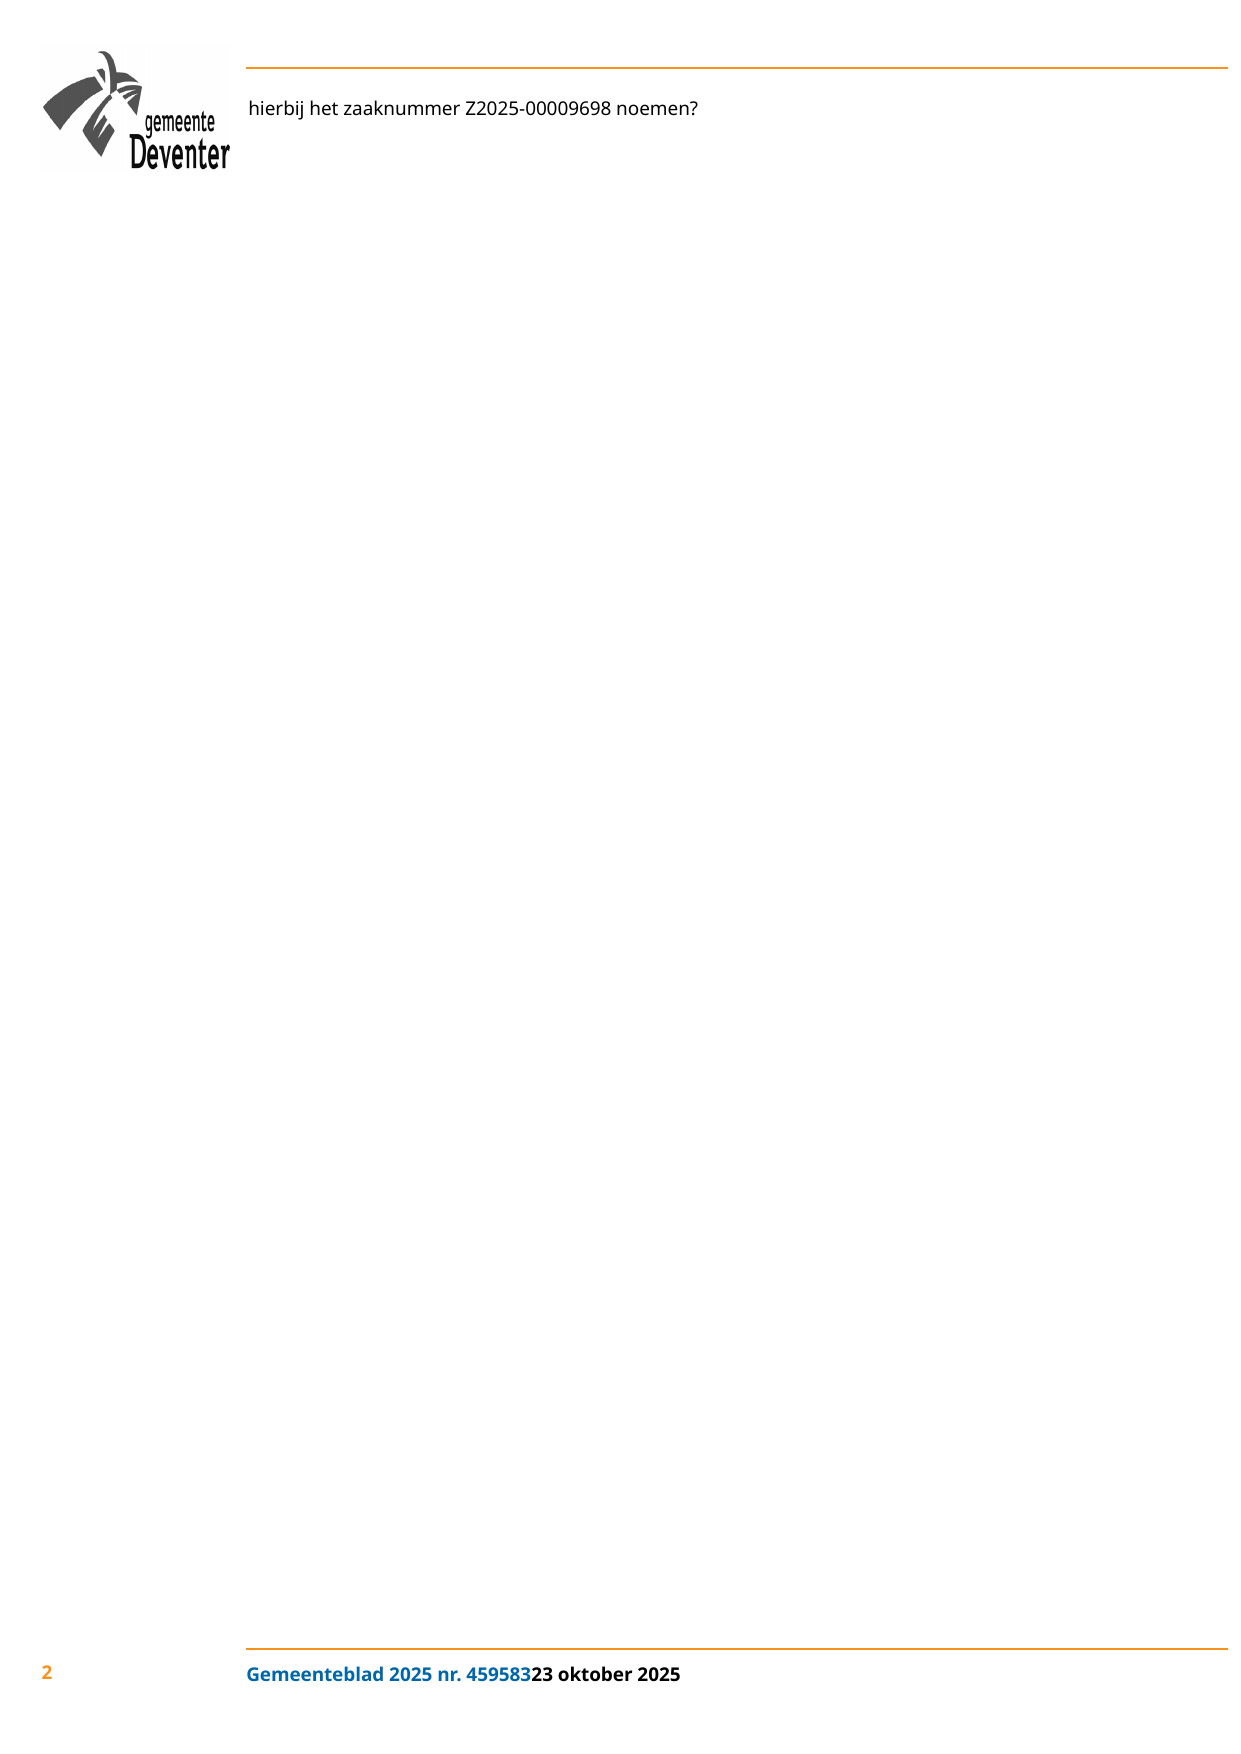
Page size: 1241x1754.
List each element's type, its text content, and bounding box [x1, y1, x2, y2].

picture [41, 47, 231, 172]
text hierbij het zaaknummer Z2025-00009698 noemen? [248, 95, 1152, 121]
